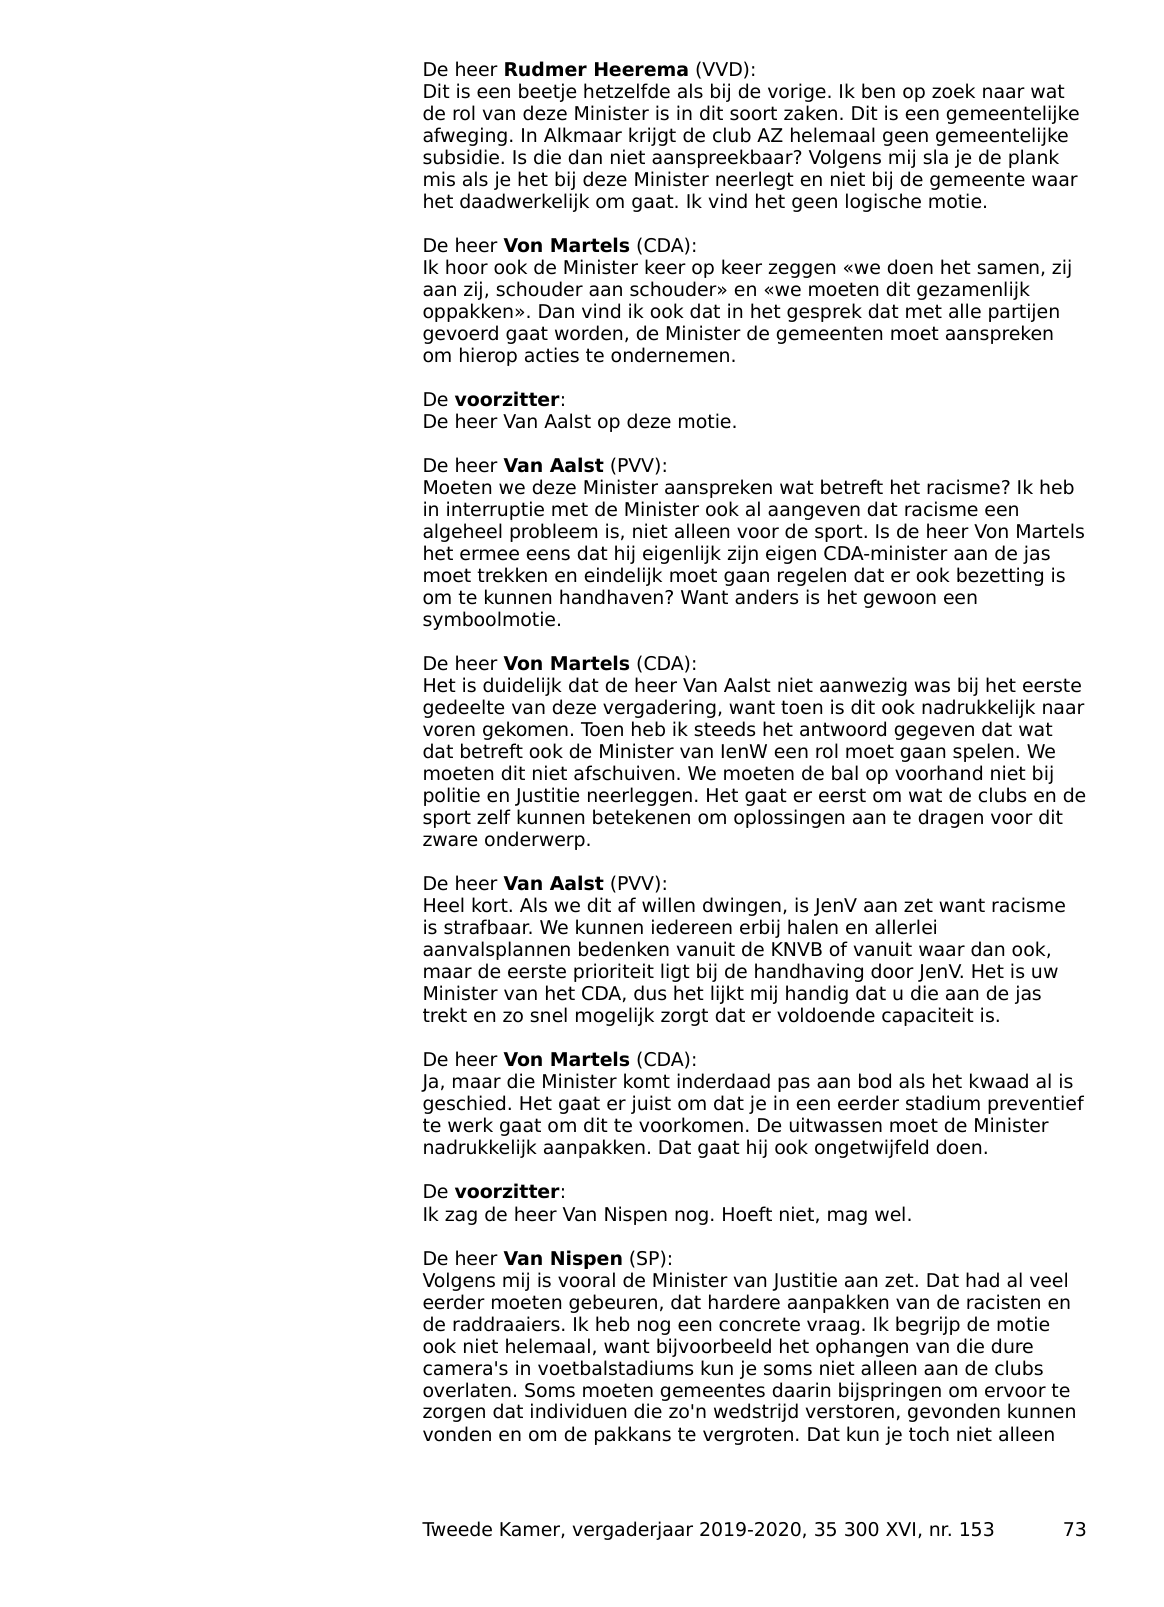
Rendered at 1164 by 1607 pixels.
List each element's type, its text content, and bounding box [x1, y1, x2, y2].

text Moeten we deze Minister aanspreken wat betreft het racisme? Ik heb in interruptie met de Minister ook al aangeven dat racisme een algeheel probleem is, niet alleen voor de sport. Is de heer Von Martels het ermee eens dat hij eigenlijk zijn eigen CDA-minister aan de jas moet trekken en eindelijk moet gaan regelen dat er ook bezetting is om te kunnen handhaven? Want anders is het gewoon een symboolmotie. [422, 477, 1087, 631]
text De heer Von Martels (CDA): [422, 1049, 1087, 1071]
text Heel kort. Als we dit af willen dwingen, is JenV aan zet want racisme is strafbaar. We kunnen iedereen erbij halen en allerlei aanvalsplannen bedenken vanuit de KNVB of vanuit waar dan ook, maar de eerste prioriteit ligt bij de handhaving door JenV. Het is uw Minister van het CDA, dus het lijkt mij handig dat u die aan de jas trekt en zo snel mogelijk zorgt dat er voldoende capaciteit is. [422, 895, 1087, 1027]
text De heer Van Aalst op deze motie. [422, 411, 1087, 433]
text Ik zag de heer Van Nispen nog. Hoeft niet, mag wel. [422, 1203, 1087, 1225]
text Volgens mij is vooral de Minister van Justitie aan zet. Dat had al veel eerder moeten gebeuren, dat hardere aanpakken van de racisten en de raddraaiers. Ik heb nog een concrete vraag. Ik begrijp de motie ook niet helemaal, want bijvoorbeeld het ophangen van die dure camera's in voetbalstadiums kun je soms niet alleen aan de clubs overlaten. Soms moeten gemeentes daarin bijspringen om ervoor te zorgen dat individuen die zo'n wedstrijd verstoren, gevonden kunnen vonden en om de pakkans te vergroten. Dat kun je toch niet alleen [422, 1269, 1087, 1445]
text Dit is een beetje hetzelfde als bij de vorige. Ik ben op zoek naar wat de rol van deze Minister is in dit soort zaken. Dit is een gemeentelijke afweging. In Alkmaar krijgt de club AZ helemaal geen gemeentelijke subsidie. Is die dan niet aanspreekbaar? Volgens mij sla je de plank mis als je het bij deze Minister neerlegt en niet bij de gemeente waar het daadwerkelijk om gaat. Ik vind het geen logische motie. [422, 81, 1087, 213]
text De heer Rudmer Heerema (VVD): [422, 59, 1087, 81]
text De heer Van Nispen (SP): [422, 1248, 1087, 1269]
text Ja, maar die Minister komt inderdaad pas aan bod als het kwaad al is geschied. Het gaat er juist om dat je in een eerder stadium preventief te werk gaat om dit te voorkomen. De uitwassen moet de Minister nadrukkelijk aanpakken. Dat gaat hij ook ongetwijfeld doen. [422, 1071, 1087, 1159]
text De heer Von Martels (CDA): [422, 653, 1087, 675]
text De voorzitter: [422, 1181, 1087, 1203]
text Ik hoor ook de Minister keer op keer zeggen «we doen het samen, zij aan zij, schouder aan schouder» en «we moeten dit gezamenlijk oppakken». Dan vind ik ook dat in het gesprek dat met alle partijen gevoerd gaat worden, de Minister de gemeenten moet aanspreken om hierop acties te ondernemen. [422, 257, 1087, 367]
text De heer Van Aalst (PVV): [422, 873, 1087, 895]
text Het is duidelijk dat de heer Van Aalst niet aanwezig was bij het eerste gedeelte van deze vergadering, want toen is dit ook nadrukkelijk naar voren gekomen. Toen heb ik steeds het antwoord gegeven dat wat dat betreft ook de Minister van IenW een rol moet gaan spelen. We moeten dit niet afschuiven. We moeten de bal op voorhand niet bij politie en Justitie neerleggen. Het gaat er eerst om wat de clubs en de sport zelf kunnen betekenen om oplossingen aan te dragen voor dit zware onderwerp. [422, 675, 1087, 851]
text De voorzitter: [422, 389, 1087, 411]
text De heer Van Aalst (PVV): [422, 455, 1087, 477]
text De heer Von Martels (CDA): [422, 235, 1087, 257]
